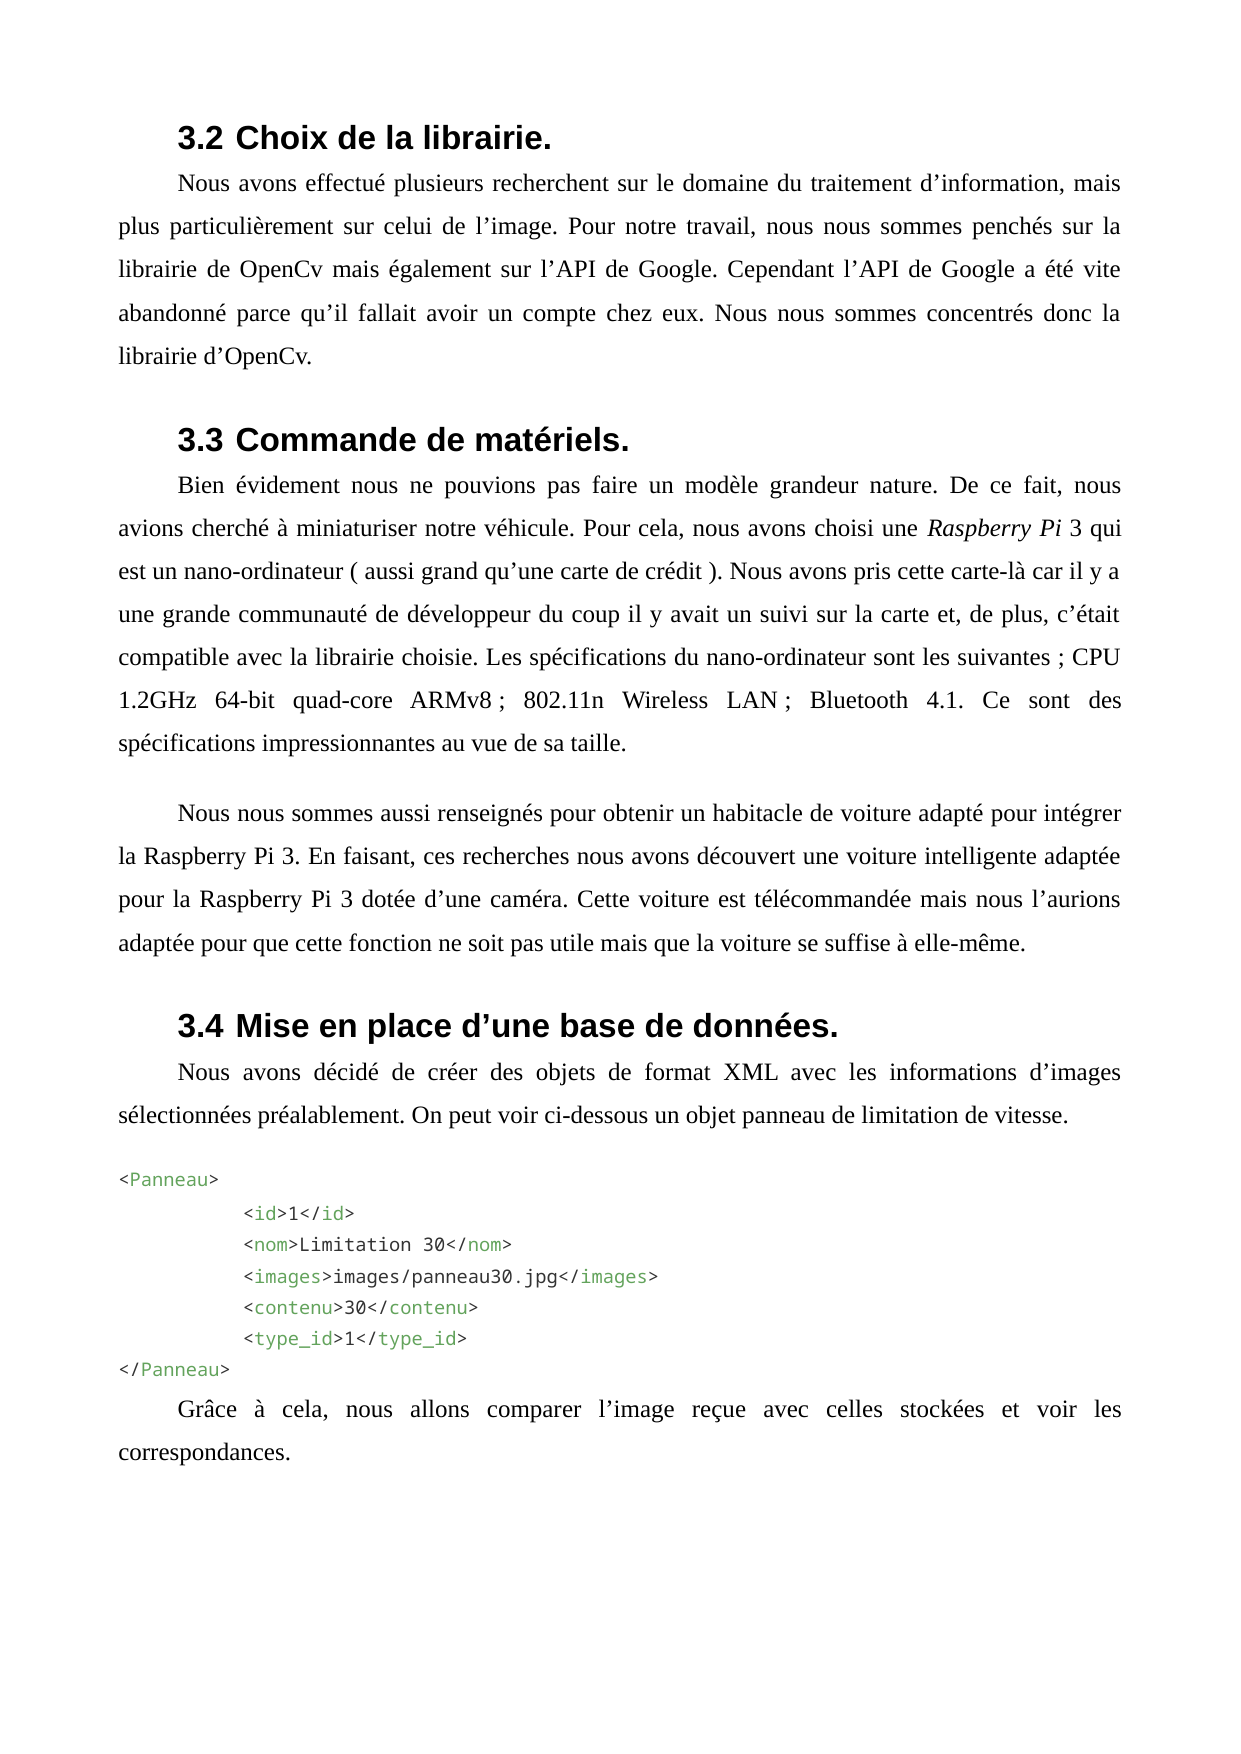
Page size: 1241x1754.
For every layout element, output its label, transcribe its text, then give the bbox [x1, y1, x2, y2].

subtitle Commande de matériels. [118, 419, 1122, 458]
table_cell [118, 1320, 243, 1351]
table_cell </Panneau> [118, 1351, 243, 1382]
subtitle Mise en place d’une base de données. [118, 1006, 1122, 1045]
table_header <Panneau> [118, 1158, 243, 1195]
table_header [243, 1158, 678, 1195]
table_cell [118, 1195, 243, 1226]
table_cell <type_id>1</type_id> [243, 1320, 678, 1351]
table_cell <images>images/panneau30.jpg</images> [243, 1257, 678, 1288]
text Grâce à cela, nous allons comparer l’image reçue avec celles stockées et voir les correspondances. [118, 1394, 1122, 1466]
text Nous avons effectué plusieurs recherchent sur le domaine du traitement d’information, mais plus particulièrement sur celui de l’image. Pour notre travail, nous nous sommes penchés sur la librairie de OpenCv mais également sur l’API de Google. Cependant l’API de Google a été vite abandonné parce qu’il fallait avoir un compte chez eux. Nous nous sommes concentrés donc la librairie d’OpenCv. [118, 168, 1122, 369]
subtitle Choix de la librairie. [118, 118, 1122, 157]
text Nous nous sommes aussi renseignés pour obtenir un habitacle de voiture adapté pour intégrer la Raspberry Pi 3. En faisant, ces recherches nous avons découvert une voiture intelligente adaptée pour la Raspberry Pi 3 dotée d’une caméra. Cette voiture est télécommandée mais nous l’aurions adaptée pour que cette fonction ne soit pas utile mais que la voiture se suffise à elle-même. [118, 798, 1122, 956]
table_cell <id>1</id> [243, 1195, 678, 1226]
table_cell <contenu>30</contenu> [243, 1289, 678, 1320]
table_cell [118, 1226, 243, 1257]
table_cell [118, 1257, 243, 1288]
text Bien évidement nous ne pouvions pas faire un modèle grandeur nature. De ce fait, nous avions cherché à miniaturiser notre véhicule. Pour cela, nous avons choisi une Raspberry Pi 3 qui est un nano-ordinateur ( aussi grand qu’une carte de crédit ). Nous avons pris cette carte-là car il y a une grande communauté de développeur du coup il y avait un suivi sur la carte et, de plus, c’était compatible avec la librairie choisie. Les spécifications du nano-ordinateur sont les suivantes ; CPU 1.2GHz 64-bit quad-core ARMv8 ; 802.11n Wireless LAN ; Bluetooth 4.1. Ce sont des spécifications impressionnantes au vue de sa taille. [118, 470, 1122, 757]
text Nous avons décidé de créer des objets de format XML avec les informations d’images sélectionnées préalablement. On peut voir ci-dessous un objet panneau de limitation de vitesse. [118, 1057, 1122, 1128]
table_cell <nom>Limitation 30</nom> [243, 1226, 678, 1257]
table_cell [243, 1351, 678, 1382]
table_cell [118, 1289, 243, 1320]
